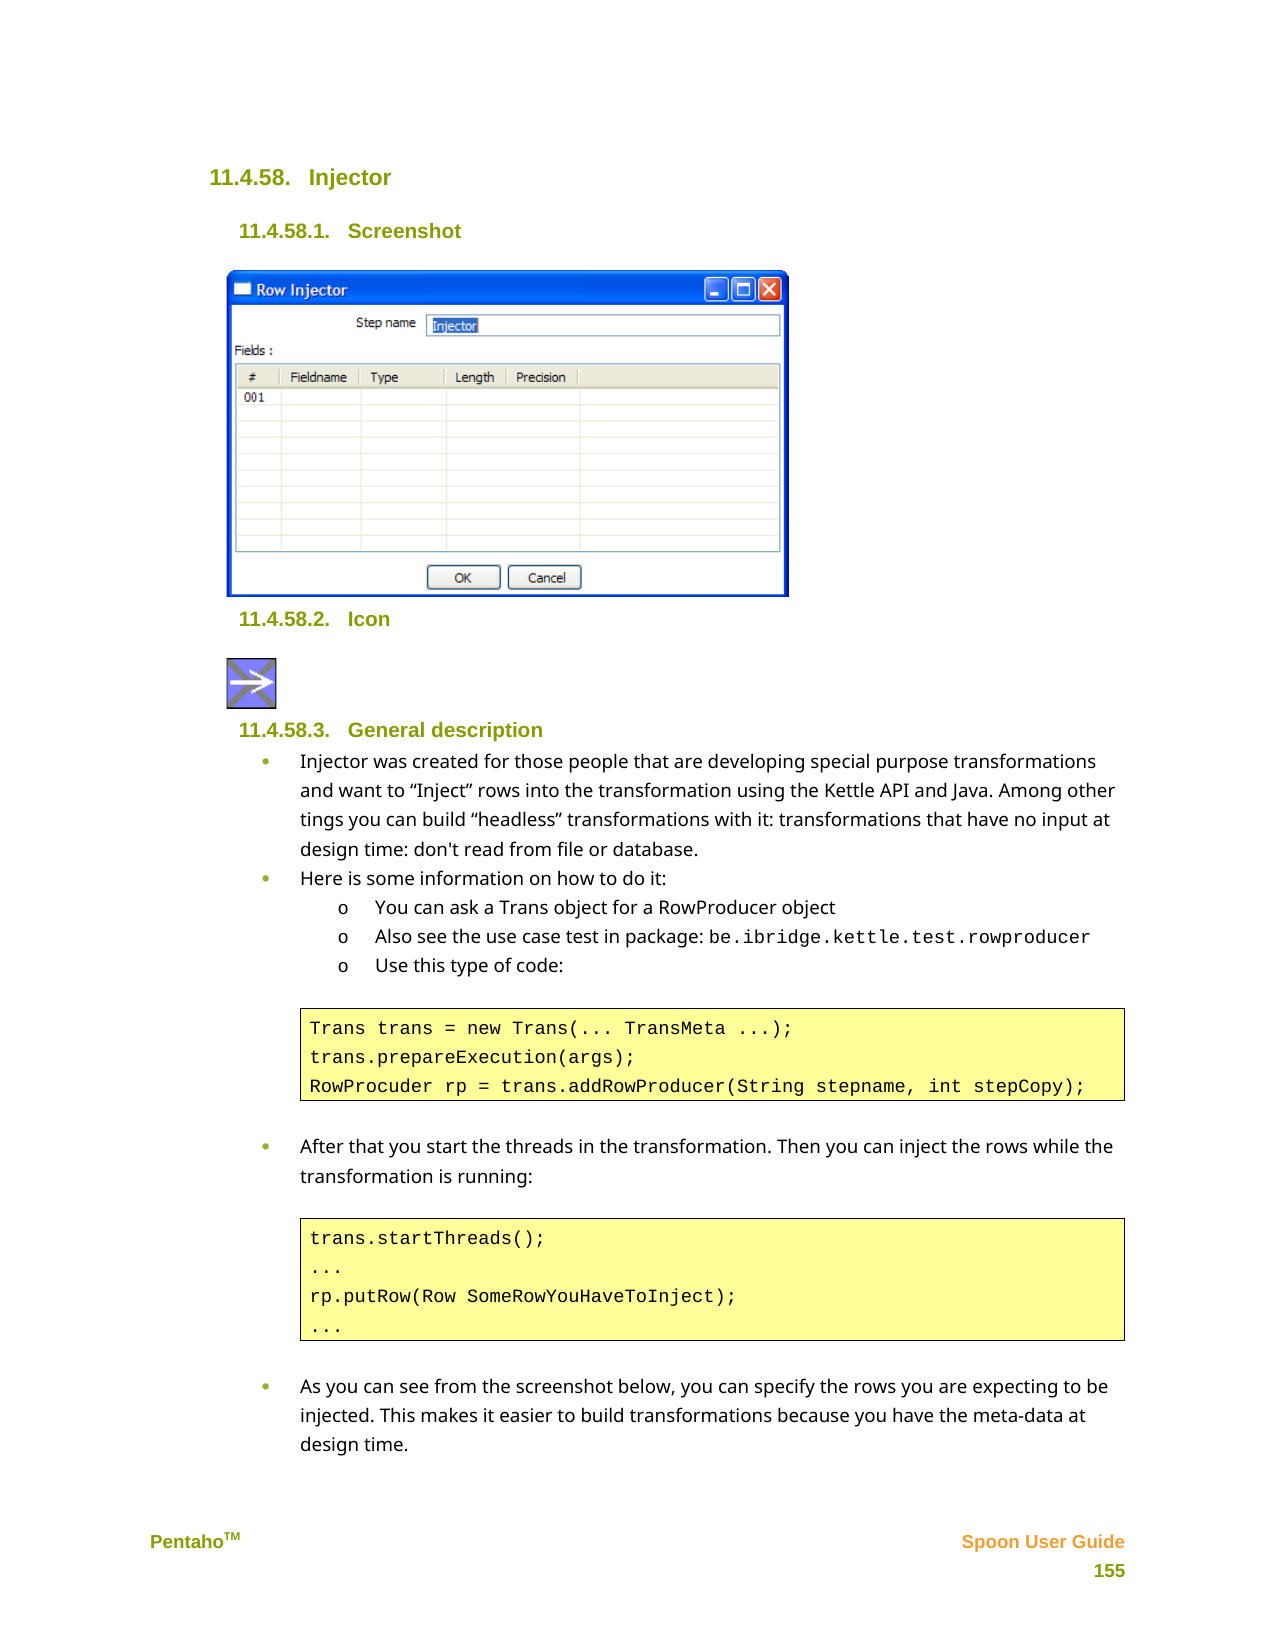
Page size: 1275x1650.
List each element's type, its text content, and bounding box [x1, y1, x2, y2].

text trans.startThreads(); [301, 1219, 1124, 1247]
text rp.putRow(Row SomeRowYouHaveToInject); [301, 1276, 1124, 1306]
picture [226, 658, 277, 709]
list Also see the use case test in package: be.ibridge.kettle.test.rowproducer [337, 920, 1125, 949]
text ... [301, 1306, 1124, 1340]
text RowProcuder rp = trans.addRowProducer(String stepname, int stepCopy); [301, 1066, 1124, 1100]
list You can ask a Trans object for a RowProducer object [337, 891, 1125, 920]
text Trans trans = new Trans(... TransMeta ...); [301, 1009, 1124, 1037]
subtitle Injector [209, 157, 1125, 192]
list Use this type of code: [337, 949, 1125, 978]
list Injector was created for those people that are developing special purpose transformations and want to “Inject” rows into the transformation using the Kettle API and Java. Among other tings you can build “headless” transformations with it: transformations that have no input at design time: don't read from file or database. [262, 745, 1125, 862]
subtitle Screenshot [239, 211, 1125, 246]
list After that you start the threads in the transformation. Then you can inject the rows while the transformation is running: [262, 1131, 1125, 1189]
subtitle General description [239, 652, 1125, 744]
list As you can see from the screenshot below, you can specify the rows you are expecting to be injected. This makes it easier to build transformations because you have the meta-data at design time. [262, 1370, 1125, 1458]
list Here is some information on how to do it: [262, 862, 1125, 891]
text ... [301, 1247, 1124, 1276]
subtitle Icon [239, 264, 1125, 633]
text trans.prepareExecution(args); [301, 1037, 1124, 1066]
